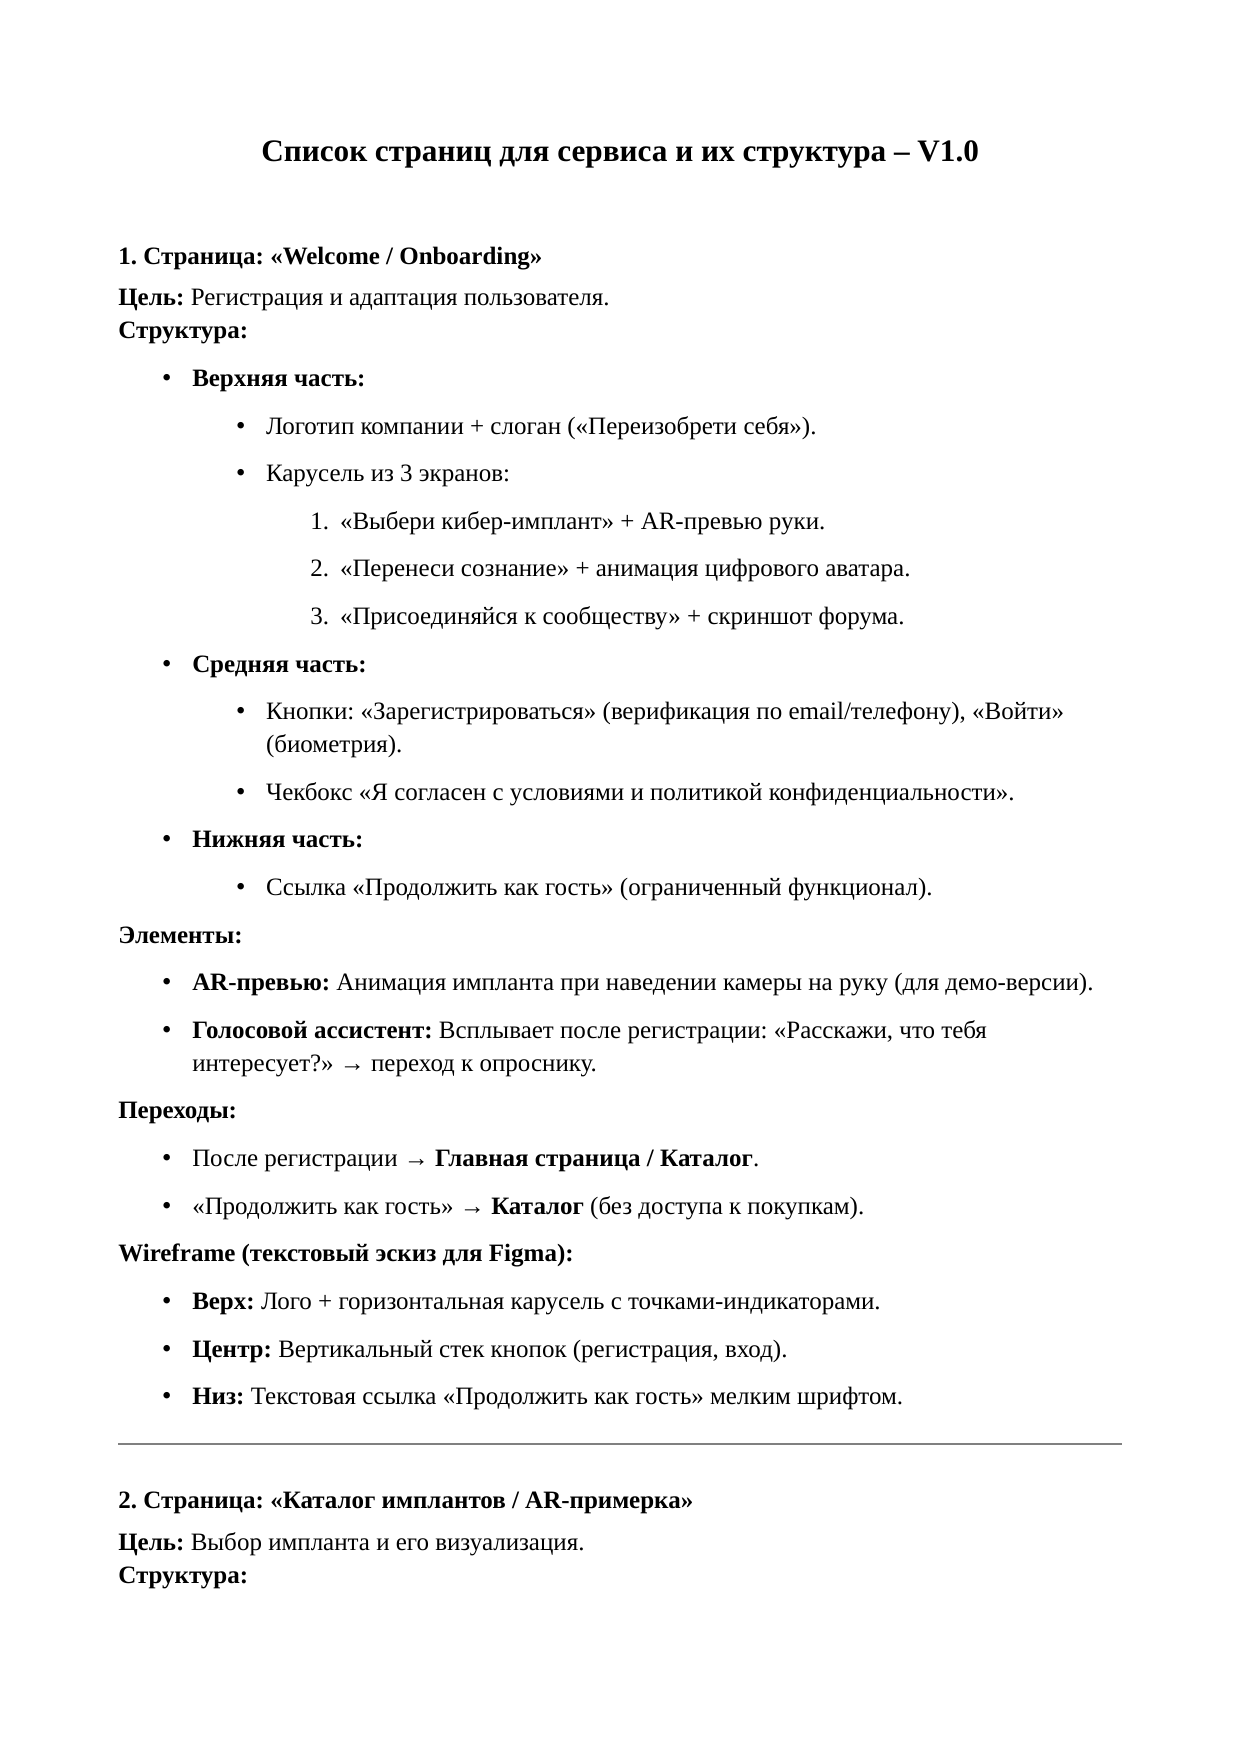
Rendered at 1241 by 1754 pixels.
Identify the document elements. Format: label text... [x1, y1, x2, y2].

subtitle 1. Страница: «Welcome / Onboarding» [118, 241, 1122, 270]
text Переходы: [118, 1096, 1122, 1124]
list Ссылка «Продолжить как гость» (ограниченный функционал). [236, 872, 1122, 901]
text Элементы: [118, 920, 1122, 948]
list Кнопки: «Зарегистрироваться» (верификация по email/телефону), «Войти» (биометрия). [236, 696, 1122, 758]
list Средняя часть: [162, 649, 1122, 677]
subtitle 2. Страница: «Каталог имплантов / AR-примерка» [118, 1486, 1122, 1514]
list «Продолжить как гость» → Каталог (без доступа к покупкам). [162, 1191, 1122, 1219]
list Центр: Вертикальный стек кнопок (регистрация, вход). [162, 1334, 1122, 1362]
list Логотип компании + слоган («Переизобрети себя»). [236, 411, 1122, 439]
text Цель: Регистрация и адаптация пользователя. Структура: [118, 282, 1122, 344]
list AR-превью: Анимация импланта при наведении камеры на руку (для демо-версии). [162, 967, 1122, 996]
list «Перенеси сознание» + анимация цифрового аватара. [310, 553, 1122, 582]
list Нижняя часть: [162, 824, 1122, 853]
list Карусель из 3 экранов: [236, 458, 1122, 487]
list После регистрации → Главная страница / Каталог. [162, 1143, 1122, 1172]
subtitle Список страниц для сервиса и их структура – V1.0 [118, 133, 1122, 169]
text Wireframe (текстовый эскиз для Figma): [118, 1238, 1122, 1267]
text Цель: Выбор импланта и его визуализация. Структура: [118, 1527, 1122, 1589]
list Чекбокс «Я согласен с условиями и политикой конфиденциальности». [236, 777, 1122, 806]
list Голосовой ассистент: Всплывает после регистрации: «Расскажи, что тебя интересует?» → переход к опроснику. [162, 1015, 1122, 1077]
list Низ: Текстовая ссылка «Продолжить как гость» мелким шрифтом. [162, 1381, 1122, 1410]
list Верх: Лого + горизонтальная карусель с точками-индикаторами. [162, 1286, 1122, 1315]
list Верхняя часть: [162, 363, 1122, 392]
list «Присоединяйся к сообществу» + скриншот форума. [310, 601, 1122, 630]
list «Выбери кибер-имплант» + AR-превью руки. [310, 506, 1122, 535]
